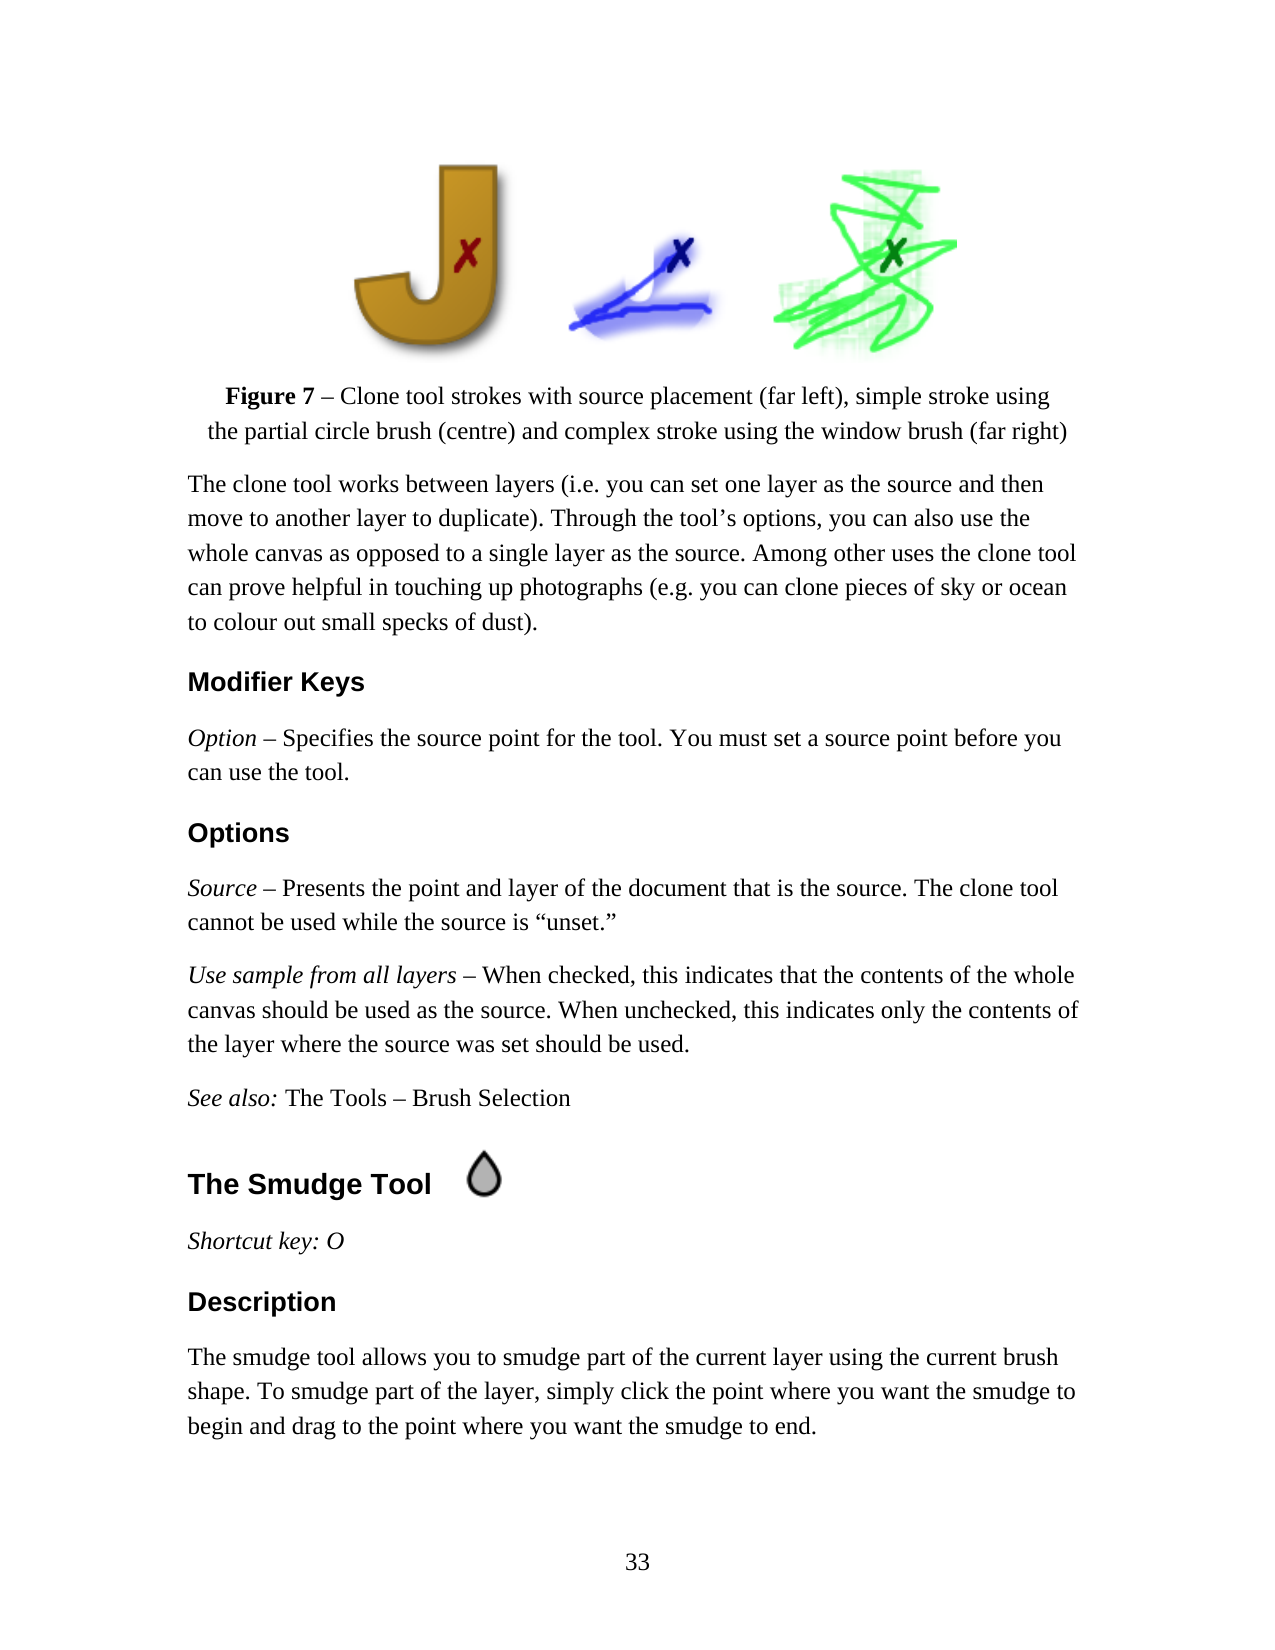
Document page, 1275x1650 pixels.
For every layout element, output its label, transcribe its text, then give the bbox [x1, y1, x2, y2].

subtitle Options [187, 817, 1087, 848]
text Use sample from all layers – When checked, this indicates that the contents of the whole canvas should be used as the source. When unchecked, this indicates only the contents of the layer where the source was set should be used. [187, 961, 1087, 1058]
picture [318, 150, 957, 363]
subtitle The Smudge Tool [187, 1167, 1087, 1201]
text The clone tool works between layers (i.e. you can set one layer as the source and then move to another layer to duplicate). Through the tool’s options, you can also use the whole canvas as opposed to a single layer as the source. Among other uses the clone tool can prove helpful in touching up photographs (e.g. you can clone pieces of sky or ocean to colour out small specks of dust). [187, 469, 1087, 636]
subtitle Description [187, 1286, 1087, 1317]
text The smudge tool allows you to smudge part of the current layer using the current brush shape. To smudge part of the layer, simply click the point where you want the smudge to begin and drag to the point where you want the smudge to end. [187, 1342, 1087, 1439]
text Option – Specifies the source point for the tool. You must set a source point before you can use the tool. [187, 723, 1087, 786]
picture [459, 1148, 510, 1199]
text Figure 7 – Clone tool strokes with source placement (far left), simple stroke using the partial circle brush (centre) and complex stroke using the window brush (far right) [187, 381, 1087, 444]
subtitle Modifier Keys [187, 666, 1087, 698]
text Shortcut key: O [187, 1226, 1087, 1255]
text See also: The Tools – Brush Selection [187, 1083, 1087, 1111]
text Source – Presents the point and layer of the document that is the source. The clone tool cannot be used while the source is “unset.” [187, 873, 1087, 936]
